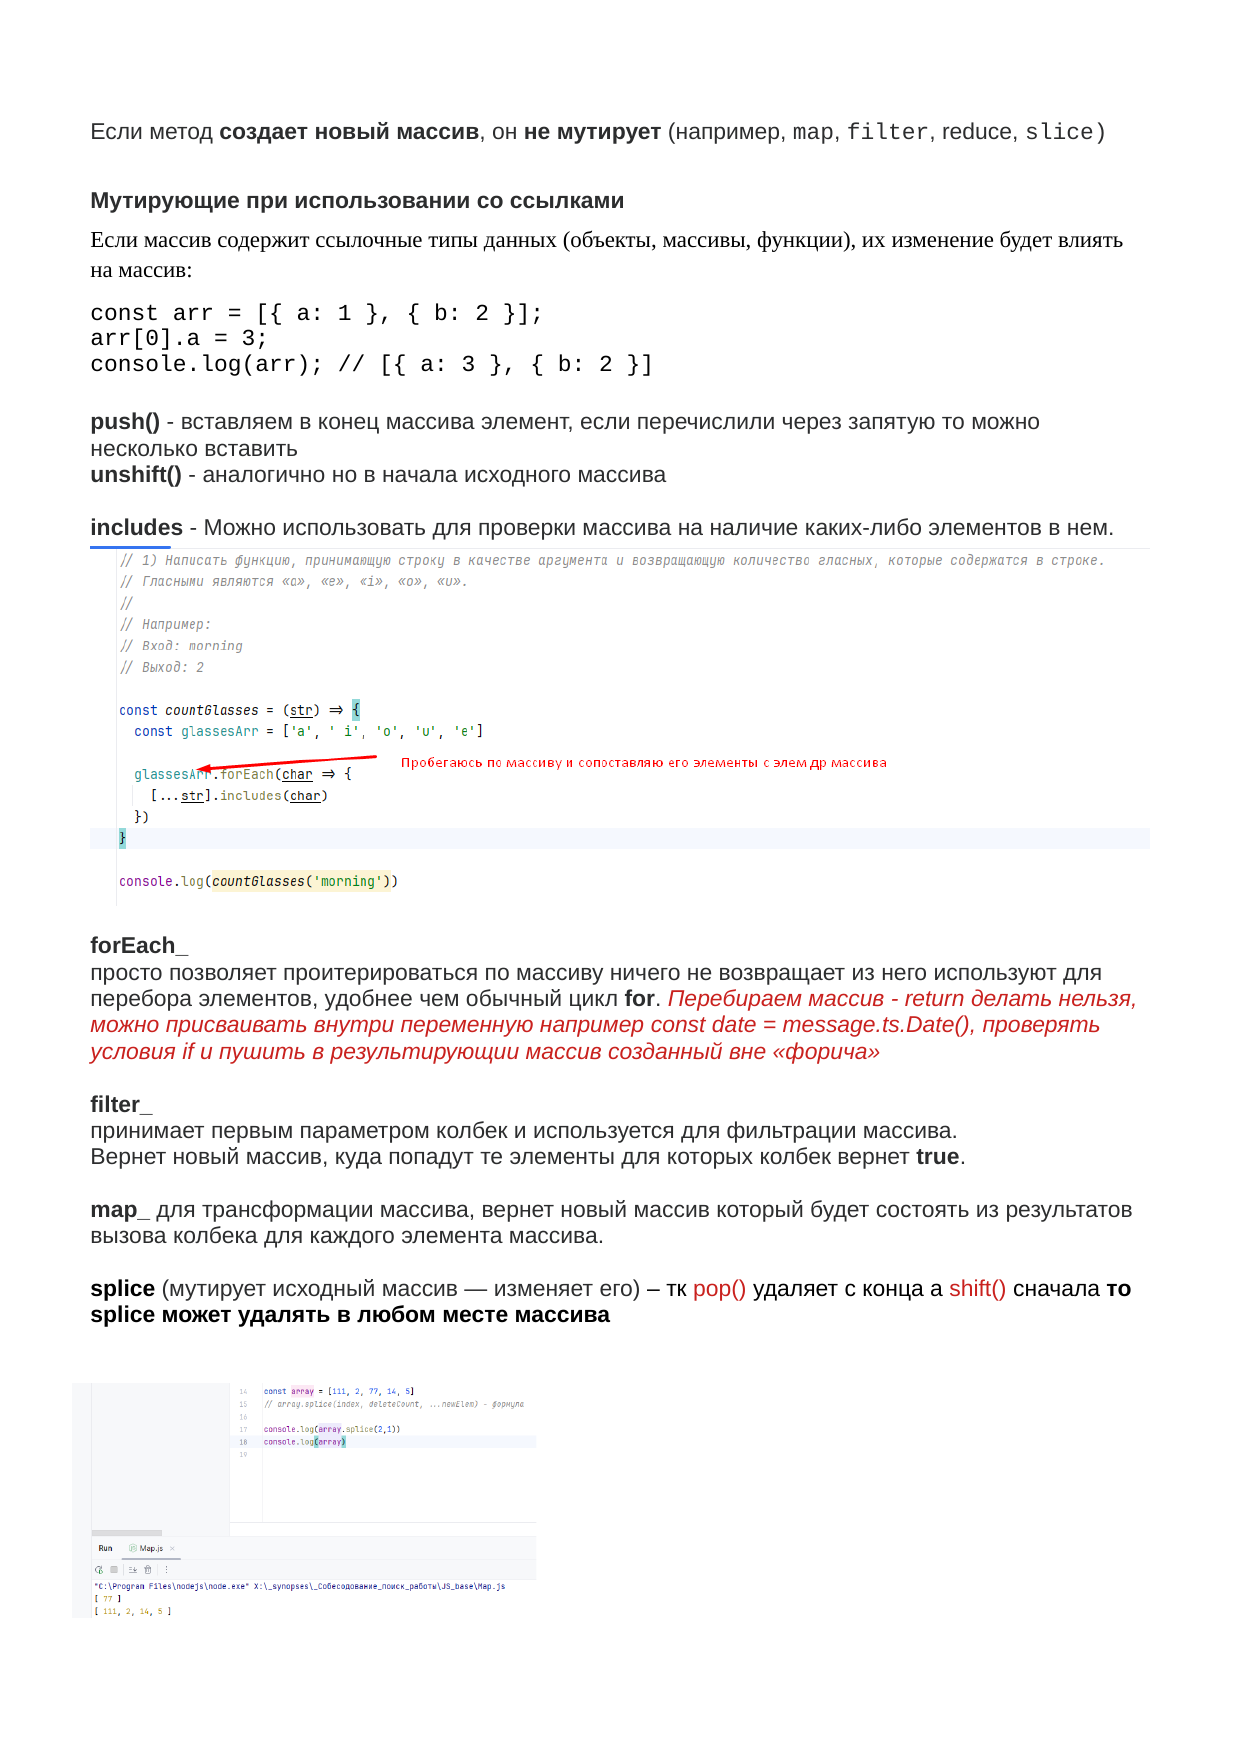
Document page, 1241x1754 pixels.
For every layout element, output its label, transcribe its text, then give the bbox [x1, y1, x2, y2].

text принимает первым параметром колбек и используется для фильтрации массива. [90, 1117, 1150, 1143]
picture [72, 1383, 537, 1618]
text splice (мутирует исходный массив — изменяет его) – тк pop() удаляет с конца а shift() сначала то splice может удалять в любом месте массива [90, 1275, 1150, 1328]
text includes - Можно использовать для проверки массива на наличие каких-либо элементов в нем. [90, 487, 1150, 540]
text filter_ [90, 1091, 1150, 1117]
text Если метод создает новый массив, он не мутирует (например, map, filter, reduce, slice) [90, 118, 1150, 146]
text forEach_ [90, 932, 1150, 959]
picture [90, 540, 1150, 906]
text map_ для трансформации массива, вернет новый массив который будет состоять из результатов вызова колбека для каждого элемента массива. [90, 1196, 1150, 1249]
subtitle Мутирующие при использовании со ссылками [90, 187, 1150, 213]
text Вернет новый массив, куда попадут те элементы для которых колбек вернет true. [90, 1143, 1150, 1169]
text Если массив содержит ссылочные типы данных (объекты, массивы, функции), их изменение будет влиять на массив: [90, 226, 1150, 282]
text console.log(arr); // [{ a: 3 }, { b: 2 }] [90, 353, 1150, 379]
text const arr = [{ a: 1 }, { b: 2 }]; [90, 301, 1150, 327]
text push() - вставляем в конец массива элемент, если перечислили через запятую то можно несколько вставить [90, 408, 1150, 461]
text unshift() - аналогично но в начала исходного массива [90, 461, 1150, 487]
text просто позволяет проитерироваться по массиву ничего не возвращает из него используют для перебора элементов, удобнее чем обычный цикл for. Перебираем массив - return делать нельзя, можно присваивать внутри переменную например const date = message.ts.Date(), проверять условия if и пушить в результирующии массив созданный вне «форича» [90, 959, 1150, 1064]
text arr[0].a = 3; [90, 327, 1150, 353]
